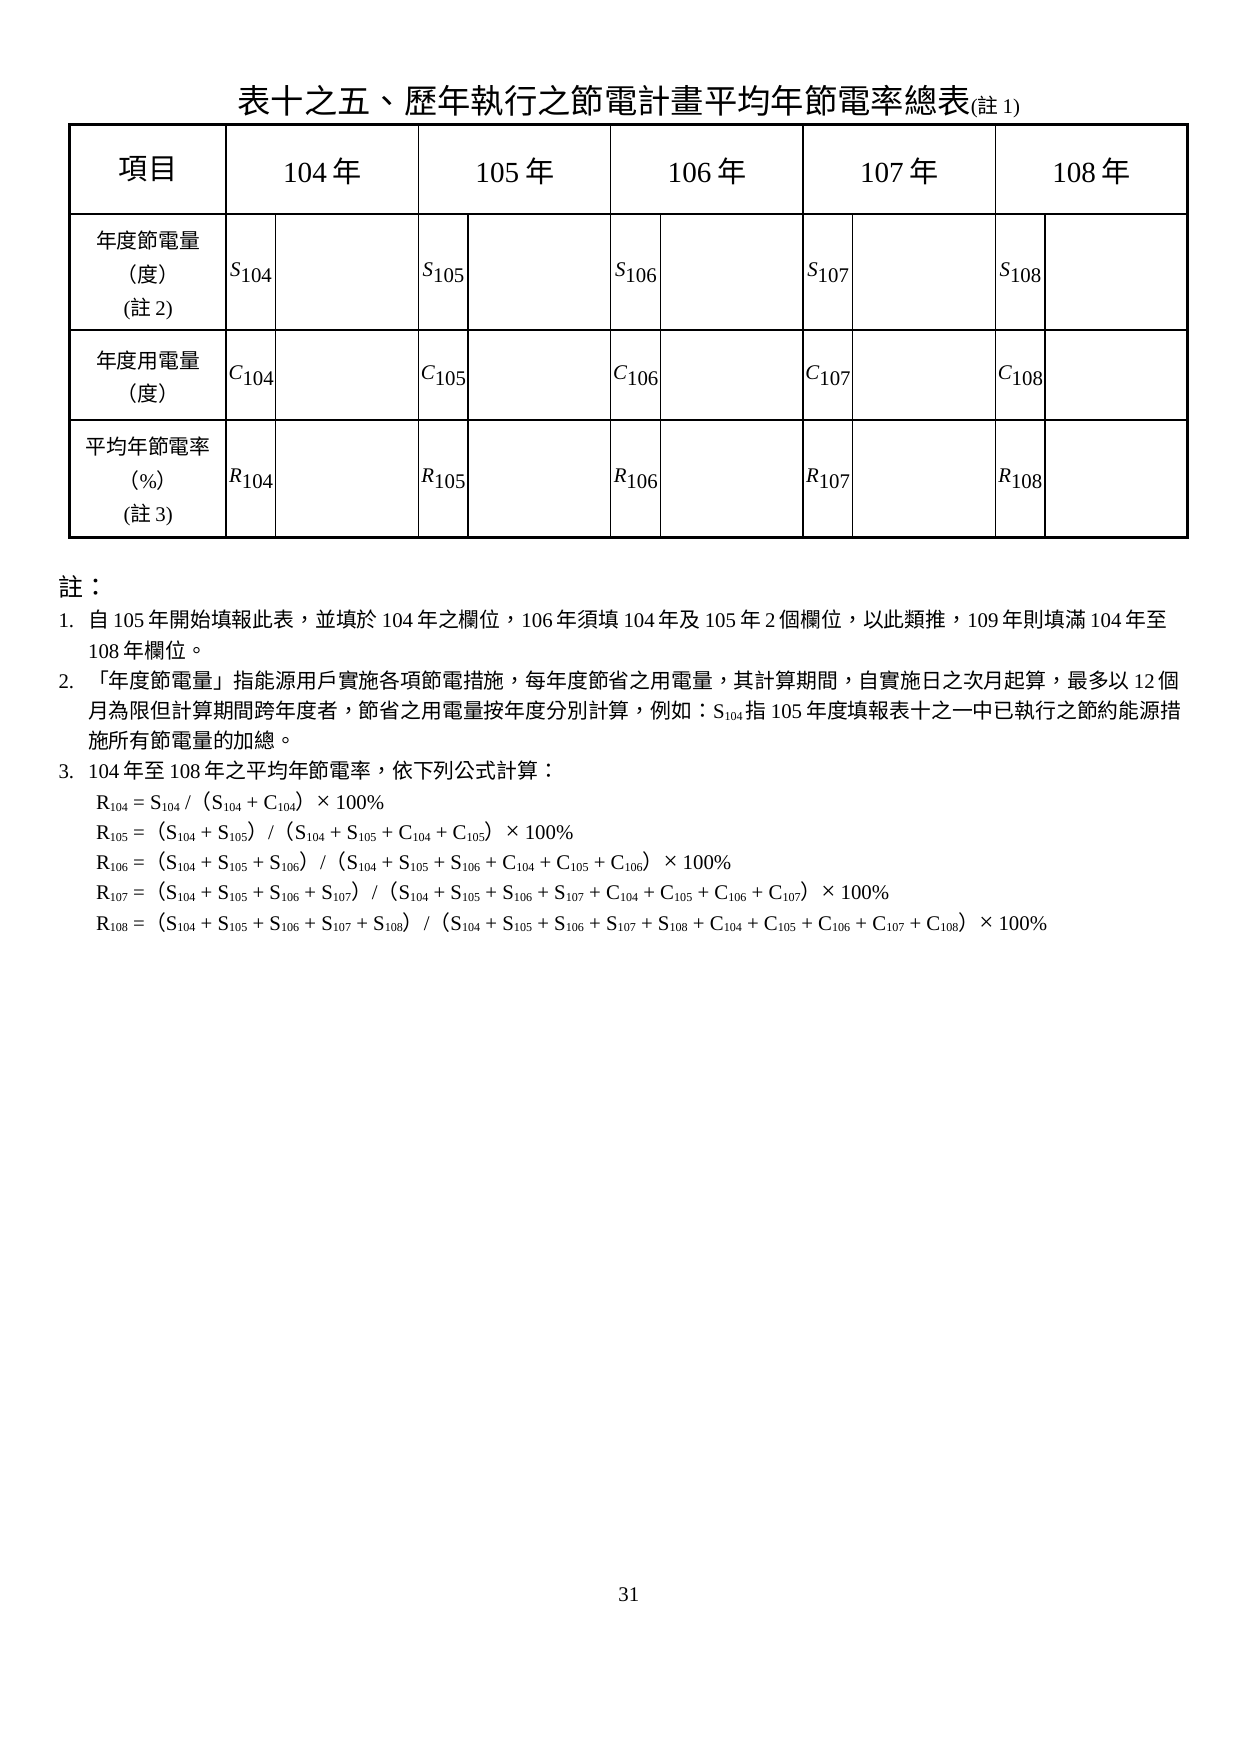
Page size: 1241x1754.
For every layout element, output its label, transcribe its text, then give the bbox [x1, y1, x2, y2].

table_cell 年度節電量 （度） (註2) [71, 215, 225, 329]
table_header 107年 [804, 126, 995, 213]
table_header 106年 [611, 126, 802, 213]
table_header 104年 [227, 126, 418, 213]
list 自105年開始填報此表，並填於104年之欄位，106年須填104年及105年2個欄位，以此類推，109年則填滿104年至108年欄位。 [58, 604, 1199, 664]
table_cell [469, 215, 610, 329]
table_cell [276, 331, 418, 419]
table_cell C107 [804, 331, 852, 419]
table_cell C108 [996, 331, 1044, 419]
list 104年至108年之平均年節電率，依下列公式計算： [58, 755, 1199, 785]
table_cell [1046, 331, 1186, 419]
list R108 =（S104 + S105 + S106 + S107 + S108）/（S104 + S105 + S106 + S107 + S108 + C104 + C105 + C106 + C107 + C108）× 100% [96, 906, 1179, 936]
table_cell [1046, 421, 1186, 536]
table_header 項目 [71, 126, 225, 213]
table_header 108年 [996, 126, 1186, 213]
table_cell 年度用電量 （度） [71, 331, 225, 419]
table_cell [661, 331, 802, 419]
table_cell R106 [611, 421, 660, 536]
table_cell R107 [804, 421, 852, 536]
table_cell C104 [227, 331, 275, 419]
list R106 =（S104 + S105 + S106）/（S104 + S105 + S106 + C104 + C105 + C106）× 100% [96, 845, 1179, 876]
table_cell [1046, 215, 1186, 329]
table_cell 平均年節電率（%） (註3) [71, 421, 225, 536]
table_cell S107 [804, 215, 852, 329]
table_cell [469, 421, 610, 536]
table_cell S108 [996, 215, 1044, 329]
list R104 = S104 /（S104 + C104）× 100% [96, 785, 1179, 815]
table_cell S106 [611, 215, 660, 329]
list R105 =（S104 + S105）/（S104 + S105 + C104 + C105）× 100% [96, 815, 1179, 845]
table_cell S104 [227, 215, 275, 329]
table_cell [853, 421, 995, 536]
table_cell C105 [419, 331, 467, 419]
table_cell R105 [419, 421, 467, 536]
list 「年度節電量」指能源用戶實施各項節電措施，每年度節省之用電量，其計算期間，自實施日之次月起算，最多以12個月為限但計算期間跨年度者，節省之用電量按年度分別計算，例如：S104 指105年度填報表十之一中已執行之節約能源措施所有節電量的加總。 [58, 664, 1199, 755]
table_cell [469, 331, 610, 419]
table_cell [661, 421, 802, 536]
table_cell [853, 215, 995, 329]
table_cell [276, 215, 418, 329]
text 註： [58, 567, 1199, 604]
list R107 =（S104 + S105 + S106 + S107）/（S104 + S105 + S106 + S107 + C104 + C105 + C106 + C107）× 100% [96, 876, 1179, 906]
text 表十之五、歷年執行之節電計畫平均年節電率總表(註1) [58, 75, 1199, 123]
table_cell [276, 421, 418, 536]
table_cell R104 [227, 421, 275, 536]
table_cell [661, 215, 802, 329]
table_header 105年 [419, 126, 610, 213]
table_cell R108 [996, 421, 1044, 536]
table_cell C106 [611, 331, 660, 419]
table_cell [853, 331, 995, 419]
table_cell S105 [419, 215, 467, 329]
